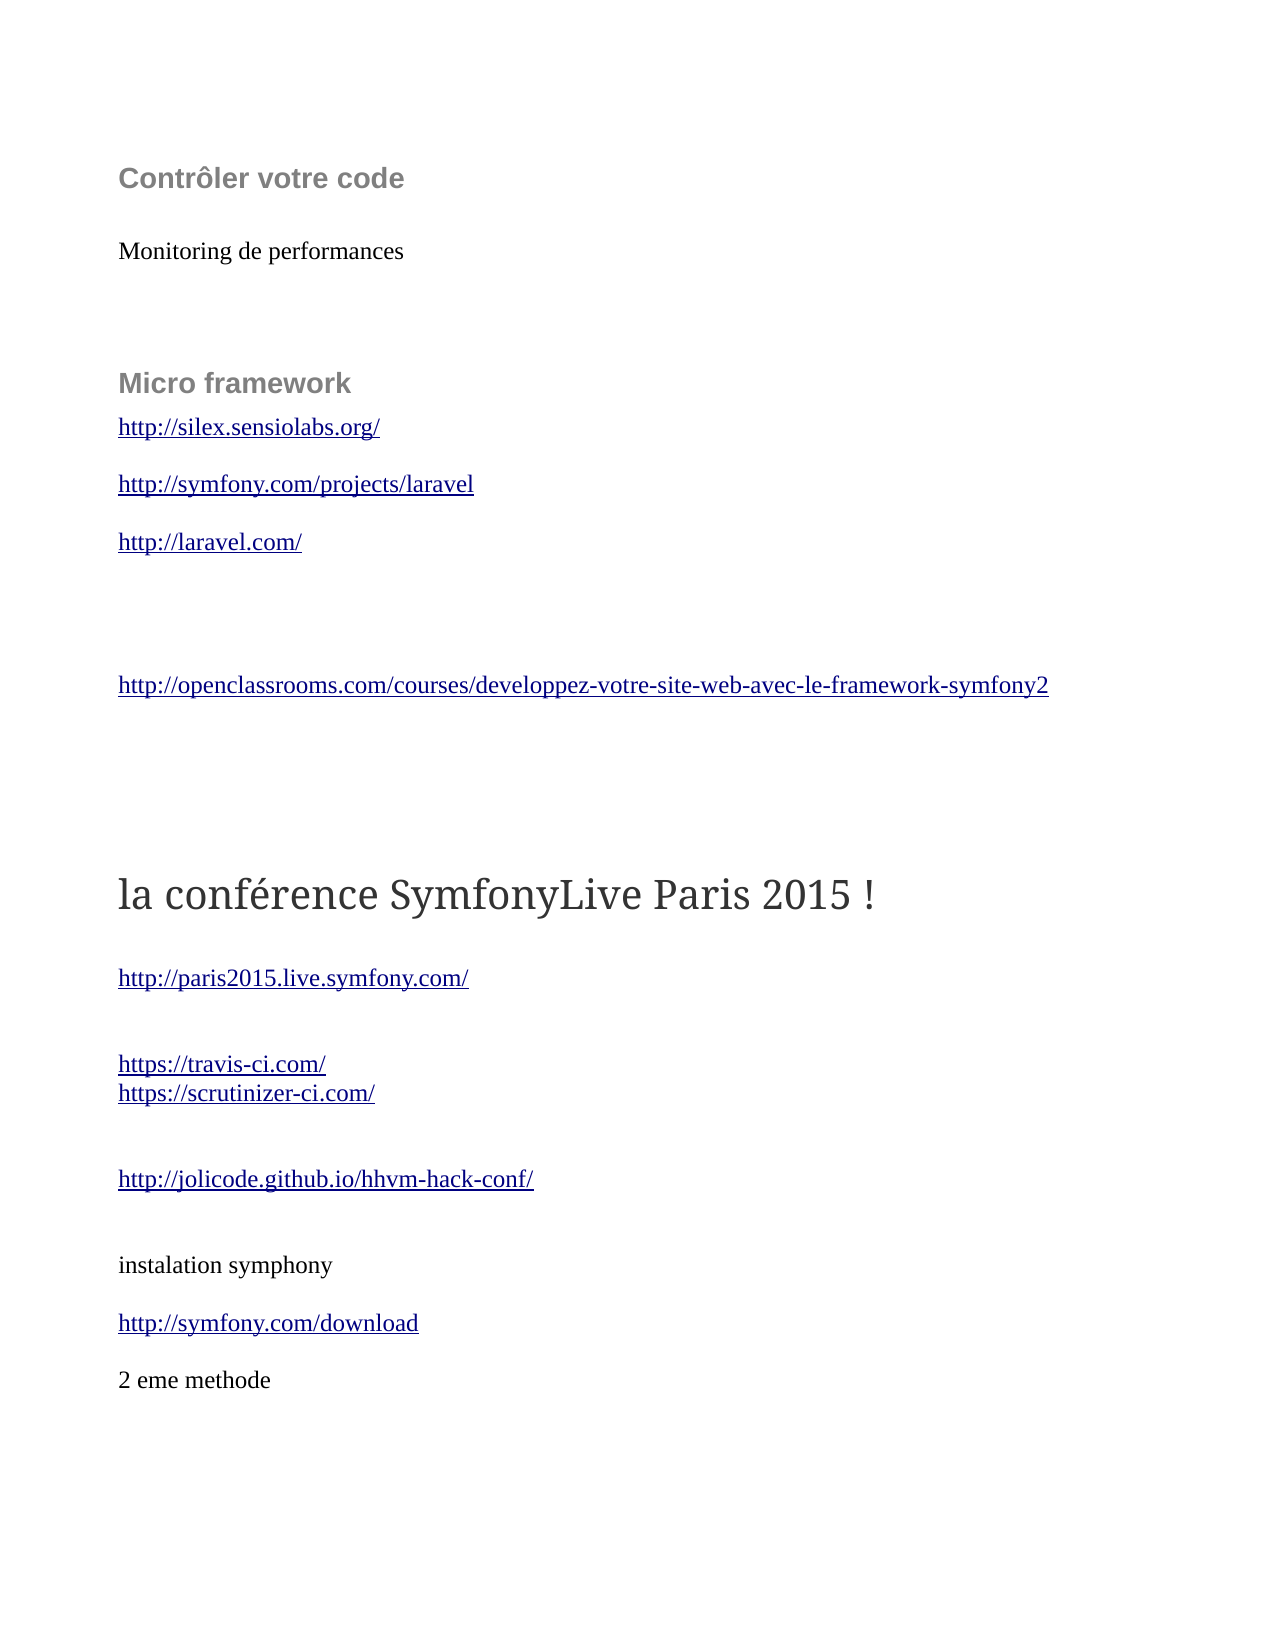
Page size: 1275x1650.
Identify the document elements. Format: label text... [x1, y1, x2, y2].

text 2 eme methode [118, 1365, 1157, 1394]
subtitle la conférence SymfonyLive Paris 2015 ! [118, 866, 1157, 922]
text http://symfony.com/projects/laravel [118, 469, 1157, 498]
text https://travis-ci.com/ [118, 1049, 1157, 1078]
text http://paris2015.live.symfony.com/ [118, 963, 1157, 992]
text http://symfony.com/download [118, 1308, 1157, 1337]
text Monitoring de performances [118, 236, 1157, 265]
text https://scrutinizer-ci.com/ [118, 1078, 1157, 1107]
subtitle Contrôler votre code [118, 161, 1157, 195]
text http://openclassrooms.com/courses/developpez-votre-site-web-avec-le-framework-symfony2 [118, 671, 1157, 699]
subtitle Micro framework [118, 366, 1157, 399]
text http://silex.sensiolabs.org/ [118, 412, 1157, 441]
text http://jolicode.github.io/hhvm-hack-conf/ [118, 1164, 1157, 1193]
text instalation symphony [118, 1250, 1157, 1279]
text http://laravel.com/ [118, 527, 1157, 556]
